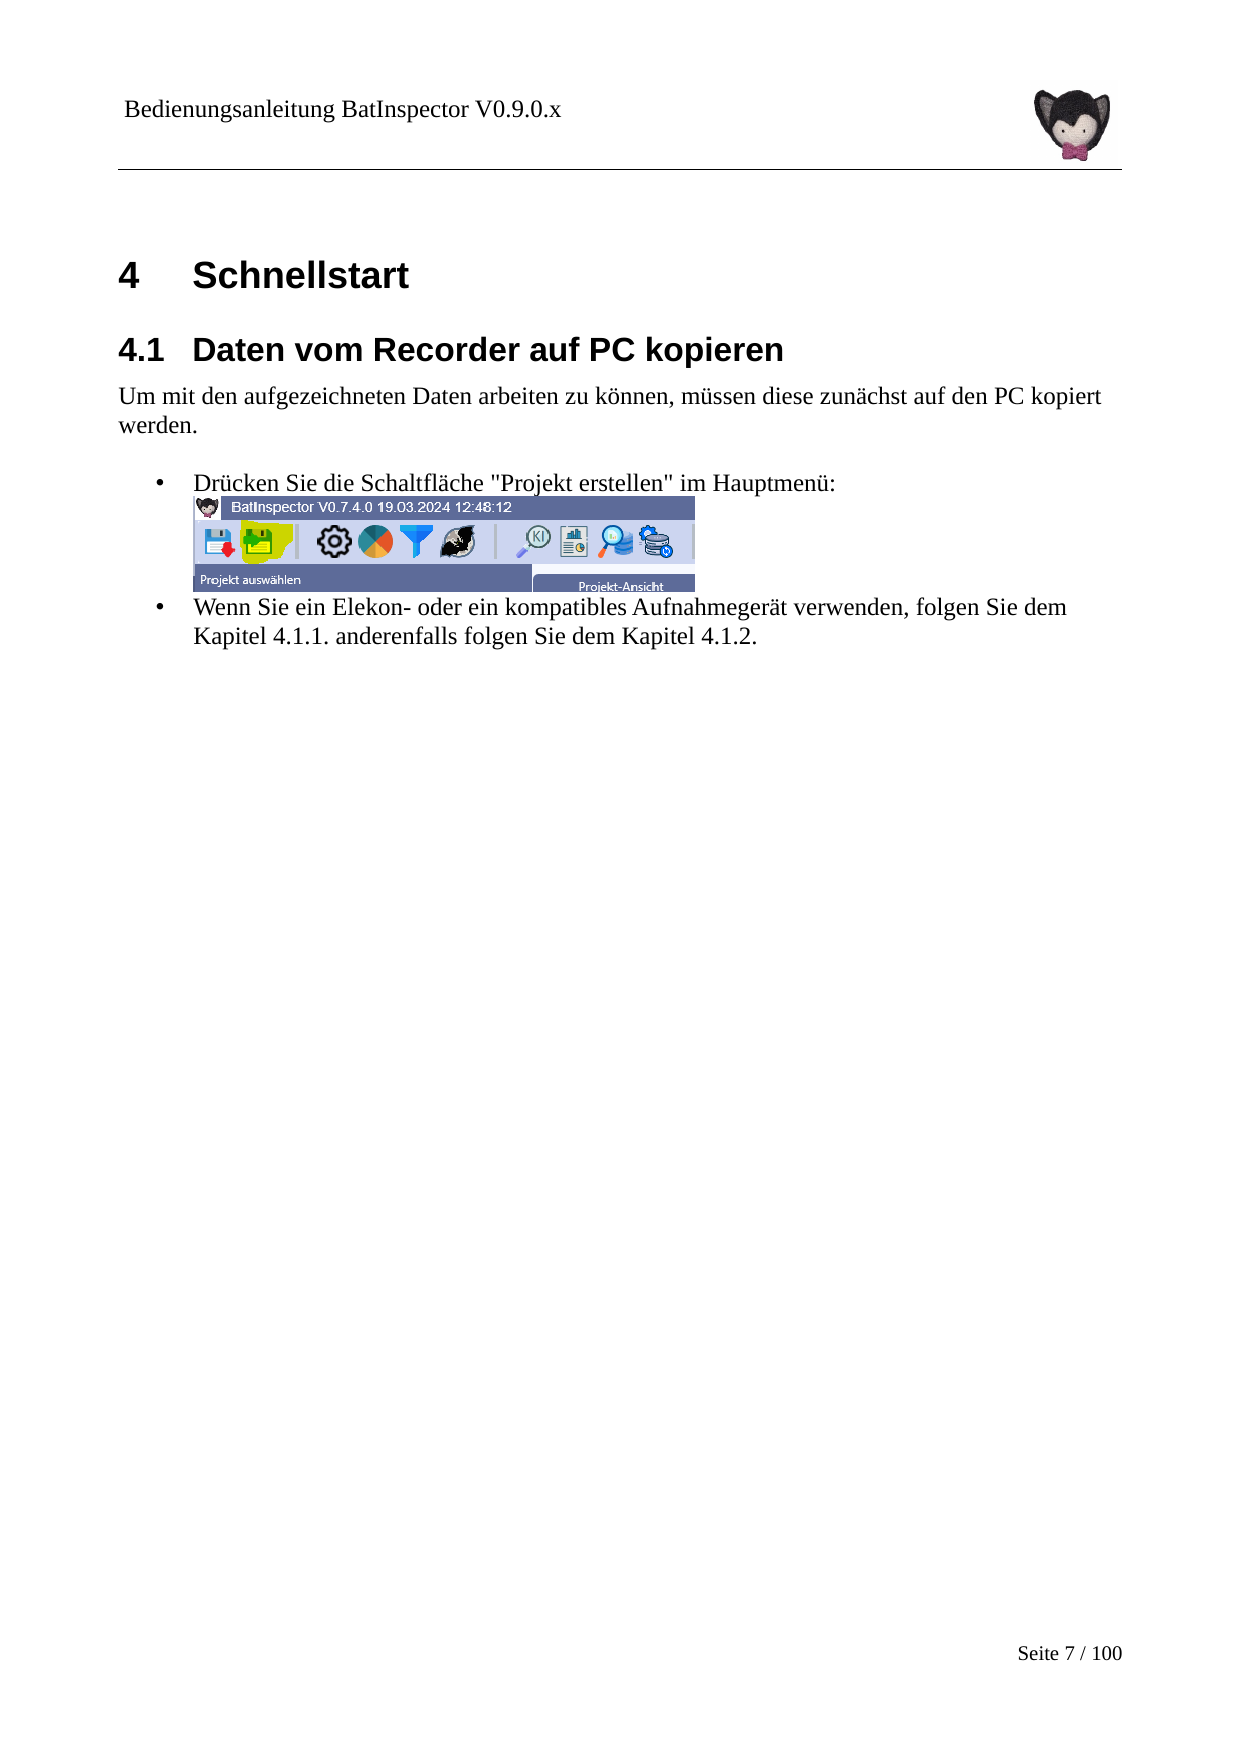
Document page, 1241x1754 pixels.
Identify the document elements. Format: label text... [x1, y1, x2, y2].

subtitle Schnellstart [118, 253, 1122, 297]
text Um mit den aufgezeichneten Daten arbeiten zu können, müssen diese zunächst auf den PC kopiert werden. [118, 381, 1122, 439]
list Wenn Sie ein Elekon- oder ein kompatibles Aufnahmegerät verwenden, folgen Sie dem Kapitel 4.1.1. anderenfalls folgen Sie dem Kapitel 4.1.2. [156, 592, 1122, 649]
subtitle Daten vom Recorder auf PC kopieren [118, 330, 1122, 369]
picture [1030, 80, 1119, 169]
picture [193, 496, 695, 592]
list Drücken Sie die Schaltfläche "Projekt erstellen" im Hauptmenü: [156, 468, 1122, 496]
